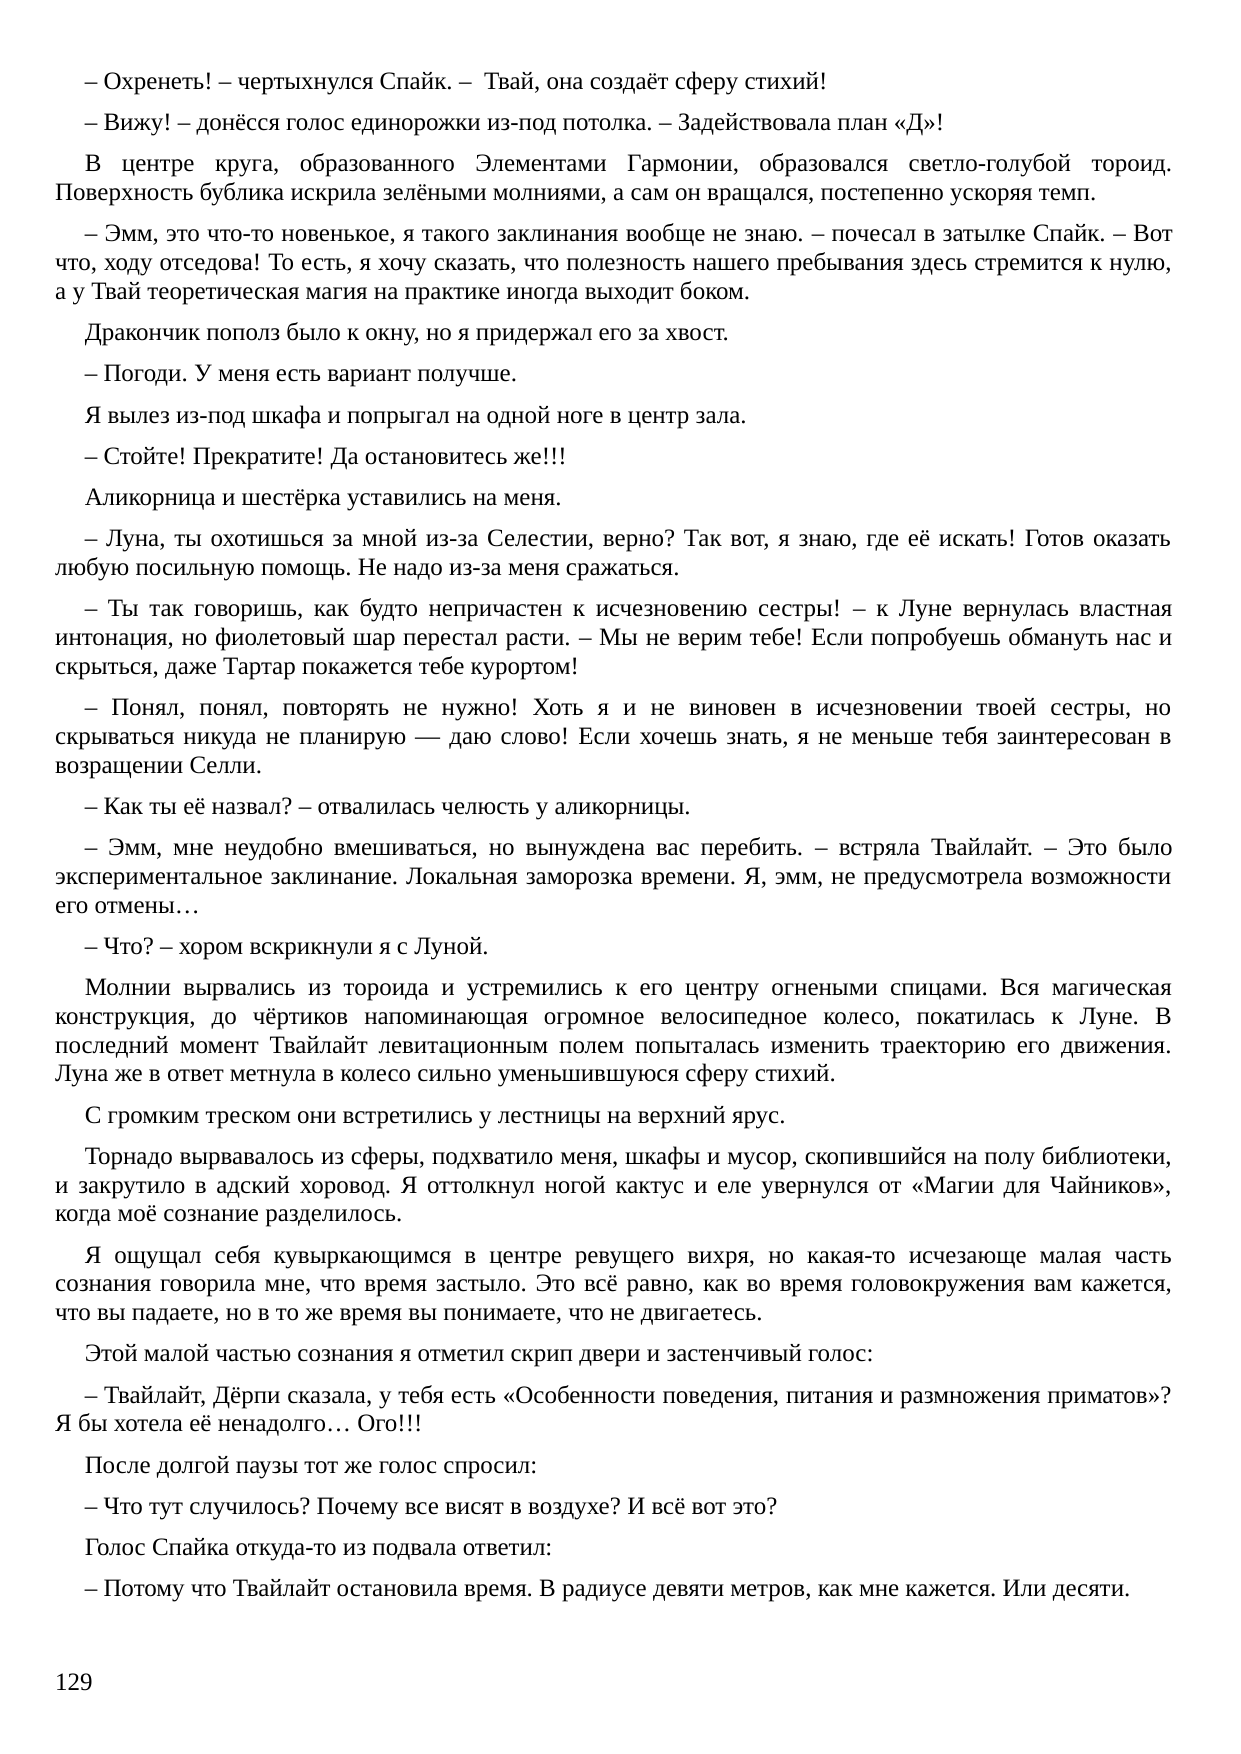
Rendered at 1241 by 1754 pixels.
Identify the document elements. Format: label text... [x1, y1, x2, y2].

text Торнадо вырвавалось из сферы, подхватило меня, шкафы и мусор, скопившийся на полу библиотеки, и закрутило в адский хоровод. Я оттолкнул ногой кактус и еле увернулся от «Магии для Чайников», когда моё сознание разделилось. [55, 1141, 1173, 1227]
text – Эмм, это что-то новенькое, я такого заклинания вообще не знаю. – почесал в затылке Спайк. – Вот что, ходу отседова! То есть, я хочу сказать, что полезность нашего пребывания здесь стремится к нулю, а у Твай теоретическая магия на практике иногда выходит боком. [55, 218, 1173, 305]
text – Вижу! – донёсся голос единорожки из-под потолка. – Задействовала план «Д»! [55, 107, 1173, 136]
text Я вылез из-под шкафа и попрыгал на одной ноге в центр зала. [55, 400, 1173, 428]
text – Что? – хором вскрикнули я с Луной. [55, 931, 1173, 960]
text В центре круга, образованного Элементами Гармонии, образовался светло-голубой тороид. Поверхность бублика искрила зелёными молниями, а сам он вращался, постепенно ускоряя темп. [55, 148, 1173, 206]
text Аликорница и шестёрка уставились на меня. [55, 482, 1173, 511]
text – Ты так говоришь, как будто непричастен к исчезновению сестры! – к Луне вернулась властная интонация, но фиолетовый шар перестал расти. – Мы не верим тебе! Если попробуешь обмануть нас и скрыться, даже Тартар покажется тебе курортом! [55, 593, 1173, 680]
text – Охренеть! – чертыхнулся Спайк. – Твай, она создаёт сферу стихий! [55, 66, 1173, 95]
text – Что тут случилось? Почему все висят в воздухе? И всё вот это? [55, 1491, 1173, 1520]
text – Понял, понял, повторять не нужно! Хоть я и не виновен в исчезновении твоей сестры, но скрываться никуда не планирую — даю слово! Если хочешь знать, я не меньше тебя заинтересован в возращении Селли. [55, 692, 1173, 778]
text – Твайлайт, Дёрпи сказала, у тебя есть «Особенности поведения, питания и размножения приматов»? Я бы хотела её ненадолго… Ого!!! [55, 1380, 1173, 1437]
text – Потому что Твайлайт остановила время. В радиусе девяти метров, как мне кажется. Или десяти. [55, 1573, 1173, 1602]
text Этой малой частью сознания я отметил скрип двери и застенчивый голос: [55, 1338, 1173, 1367]
text – Стойте! Прекратите! Да остановитесь же!!! [55, 441, 1173, 470]
text – Погоди. У меня есть вариант получше. [55, 358, 1173, 387]
text С громким треском они встретились у лестницы на верхний ярус. [55, 1100, 1173, 1128]
text Дракончик пополз было к окну, но я придержал его за хвост. [55, 317, 1173, 346]
text Молнии вырвались из тороида и устремились к его центру огнеными спицами. Вся магическая конструкция, до чёртиков напоминающая огромное велосипедное колесо, покатилась к Луне. В последний момент Твайлайт левитационным полем попыталась изменить траекторию его движения. Луна же в ответ метнула в колесо сильно уменьшившуюся сферу стихий. [55, 972, 1173, 1087]
text – Эмм, мне неудобно вмешиваться, но вынуждена вас перебить. – встряла Твайлайт. – Это было экспериментальное заклинание. Локальная заморозка времени. Я, эмм, не предусмотрела возможности его отмены… [55, 832, 1173, 918]
text – Луна, ты охотишься за мной из-за Селестии, верно? Так вот, я знаю, где её искать! Готов оказать любую посильную помощь. Не надо из-за меня сражаться. [55, 523, 1173, 581]
text – Как ты её назвал? – отвалилась челюсть у аликорницы. [55, 791, 1173, 820]
text Я ощущал себя кувыркающимся в центре ревущего вихря, но какая-то исчезающе малая часть сознания говорила мне, что время застыло. Это всё равно, как во время головокружения вам кажется, что вы падаете, но в то же время вы понимаете, что не двигаетесь. [55, 1240, 1173, 1326]
text Голос Спайка откуда-то из подвала ответил: [55, 1532, 1173, 1561]
text После долгой паузы тот же голос спросил: [55, 1450, 1173, 1478]
